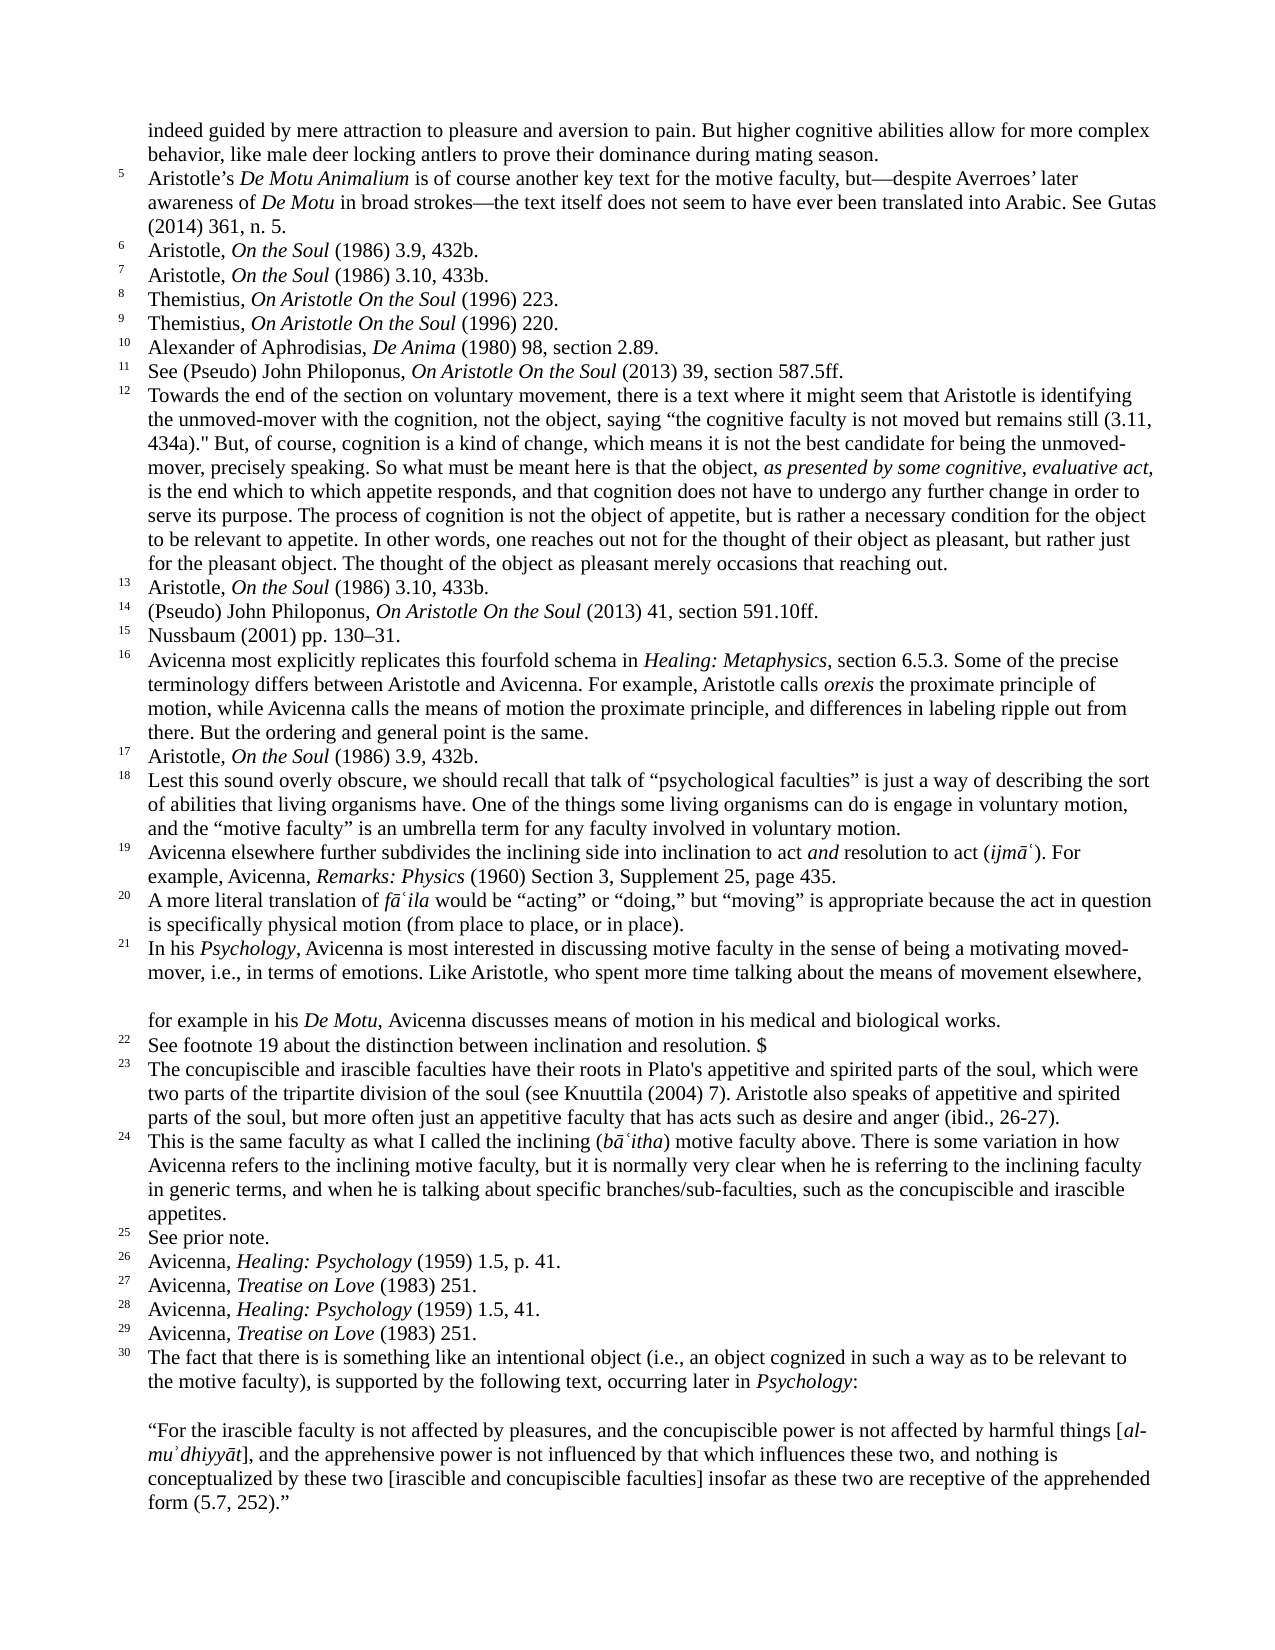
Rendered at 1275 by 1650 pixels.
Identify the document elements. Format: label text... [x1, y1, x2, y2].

text See prior note. [118, 1225, 1157, 1249]
text In his Psychology, Avicenna is most interested in discussing motive faculty in the sense of being a motivating moved-mover, i.e., in terms of emotions. Like Aristotle, who spent more time talking about the means of movement elsewhere, for example in his De Motu, Avicenna discusses means of motion in his medical and biological works. [118, 936, 1157, 1032]
text See footnote 19 about the distinction between inclination and resolution. $ [118, 1032, 1157, 1057]
text Nussbaum (2001) pp. 130–31. [118, 623, 1157, 647]
text indeed guided by mere attraction to pleasure and aversion to pain. But higher cognitive abilities allow for more complex behavior, like male deer locking antlers to prove their dominance during mating season. [118, 118, 1157, 166]
text Lest this sound overly obscure, we should recall that talk of “psychological faculties” is just a way of describing the sort of abilities that living organisms have. One of the things some living organisms can do is engage in voluntary motion, and the “motive faculty” is an umbrella term for any faculty involved in voluntary motion. [118, 768, 1157, 840]
text Avicenna, Healing: Psychology (1959) 1.5, p. 41. [118, 1249, 1157, 1273]
text Avicenna, Treatise on Love (1983) 251. [118, 1273, 1157, 1297]
text A more literal translation of fāʿila would be “acting” or “doing,” but “moving” is appropriate because the act in question is specifically physical motion (from place to place, or in place). [118, 888, 1157, 936]
text The concupiscible and irascible faculties have their roots in Plato's appetitive and spirited parts of the soul, which were two parts of the tripartite division of the soul (see Knuuttila (2004) 7). Aristotle also speaks of appetitive and spirited parts of the soul, but more often just an appetitive faculty that has acts such as desire and anger (ibid., 26-27). [118, 1057, 1157, 1129]
text Aristotle, On the Soul (1986) 3.9, 432b. [118, 238, 1157, 262]
text Avicenna, Treatise on Love (1983) 251. [118, 1321, 1157, 1345]
text Aristotle, On the Soul (1986) 3.9, 432b. [118, 744, 1157, 768]
text Aristotle, On the Soul (1986) 3.10, 433b. [118, 262, 1157, 287]
text Towards the end of the section on voluntary movement, there is a text where it might seem that Aristotle is identifying the unmoved-mover with the cognition, not the object, saying “the cognitive faculty is not moved but remains still (3.11, 434a)." But, of course, cognition is a kind of change, which means it is not the best candidate for being the unmoved-mover, precisely speaking. So what must be meant here is that the object, as presented by some cognitive, evaluative act, is the end which to which appetite responds, and that cognition does not have to undergo any further change in order to serve its purpose. The process of cognition is not the object of appetite, but is rather a necessary condition for the object to be relevant to appetite. In other words, one reaches out not for the thought of their object as pleasant, but rather just for the pleasant object. The thought of the object as pleasant merely occasions that reaching out. [118, 383, 1157, 575]
text Alexander of Aphrodisias, De Anima (1980) 98, section 2.89. [118, 335, 1157, 359]
text Themistius, On Aristotle On the Soul (1996) 220. [118, 311, 1157, 335]
text “For the irascible faculty is not affected by pleasures, and the concupiscible power is not affected by harmful things [al-muʾdhiyyāt], and the apprehensive power is not influenced by that which influences these two, and nothing is conceptualized by these two [irascible and concupiscible faculties] insofar as these two are receptive of the apprehended form (5.7, 252).” [118, 1417, 1157, 1514]
text Avicenna elsewhere further subdivides the inclining side into inclination to act and resolution to act (ijmāʿ). For example, Avicenna, Remarks: Physics (1960) Section 3, Supplement 25, page 435. [118, 840, 1157, 888]
text (Pseudo) John Philoponus, On Aristotle On the Soul (2013) 41, section 591.10ff. [118, 599, 1157, 623]
text This is the same faculty as what I called the inclining (bāʿitha) motive faculty above. There is some variation in how Avicenna refers to the inclining motive faculty, but it is normally very clear when he is referring to the inclining faculty in generic terms, and when he is talking about specific branches/sub-faculties, such as the concupiscible and irascible appetites. [118, 1129, 1157, 1225]
text Avicenna, Healing: Psychology (1959) 1.5, 41. [118, 1297, 1157, 1321]
text See (Pseudo) John Philoponus, On Aristotle On the Soul (2013) 39, section 587.5ff. [118, 359, 1157, 383]
text Avicenna most explicitly replicates this fourfold schema in Healing: Metaphysics, section 6.5.3. Some of the precise terminology differs between Aristotle and Avicenna. For example, Aristotle calls orexis the proximate principle of motion, while Avicenna calls the means of motion the proximate principle, and differences in labeling ripple out from there. But the ordering and general point is the same. [118, 647, 1157, 744]
text The fact that there is is something like an intentional object (i.e., an object cognized in such a way as to be relevant to the motive faculty), is supported by the following text, occurring later in Psychology: [118, 1345, 1157, 1393]
text Themistius, On Aristotle On the Soul (1996) 223. [118, 287, 1157, 311]
text Aristotle’s De Motu Animalium is of course another key text for the motive faculty, but—despite Averroes’ later awareness of De Motu in broad strokes—the text itself does not seem to have ever been translated into Arabic. See Gutas (2014) 361, n. 5. [118, 166, 1157, 238]
text Aristotle, On the Soul (1986) 3.10, 433b. [118, 575, 1157, 599]
